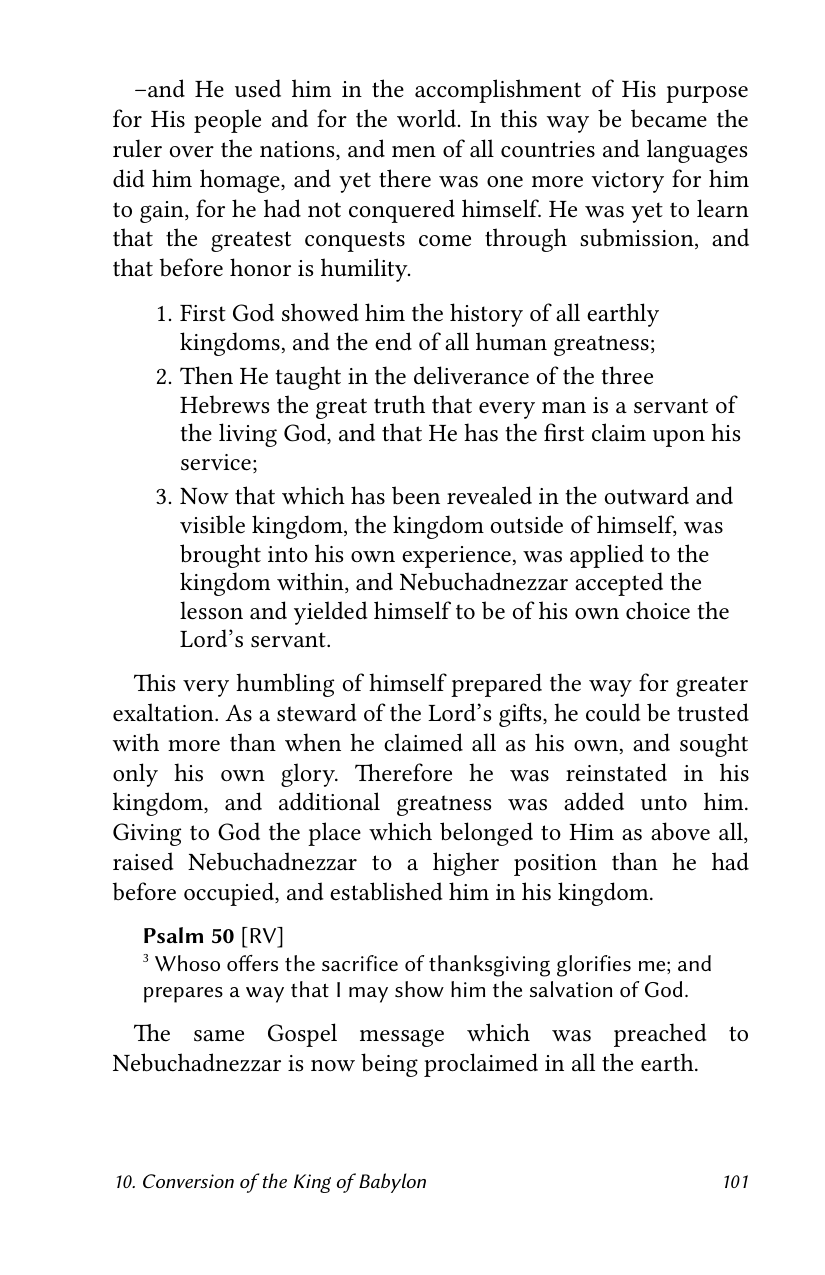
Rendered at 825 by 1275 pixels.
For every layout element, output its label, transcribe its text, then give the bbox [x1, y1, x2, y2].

text Psalm 50 [RV] [142, 923, 750, 949]
list First God showed him the history of all earthly kingdoms, and the end of all human greatness; [172, 299, 750, 356]
text This very humbling of himself prepared the way for greater exaltation. As a steward of the Lord’s gifts, he could be trusted with more than when he claimed all as his own, and sought only his own glory. Therefore he was reinstated in his kingdom, and additional greatness was added unto him. Giving to God the place which belonged to Him as above all, raised Nebuchadnezzar to a higher position than he had before occupied, and established him in his kingdom. [112, 669, 750, 907]
list Then He taught in the deliverance of the three Hebrews the great truth that every man is a servant of the living God, and that He has the first claim upon his service; [172, 362, 750, 477]
text 3 Whoso offers the sacrifice of thanksgiving glorifies me; and prepares a way that I may show him the salvation of God. [142, 951, 720, 1003]
list Now that which has been revealed in the outward and visible kingdom, the kingdom outside of himself, was brought into his own experience, was applied to the kingdom within, and Nebuchadnezzar accepted the lesson and yielded himself to be of his own choice the Lord’s servant. [172, 483, 750, 654]
text The same Gospel message which was preached to Nebuchadnezzar is now being proclaimed in all the earth. [112, 1019, 750, 1077]
text –and He used him in the accomplishment of His purpose for His people and for the world. In this way be became the ruler over the nations, and men of all countries and languages did him homage, and yet there was one more victory for him to gain, for he had not conquered himself. He was yet to learn that the greatest conquests come through submission, and that before honor is humility. [112, 75, 750, 283]
